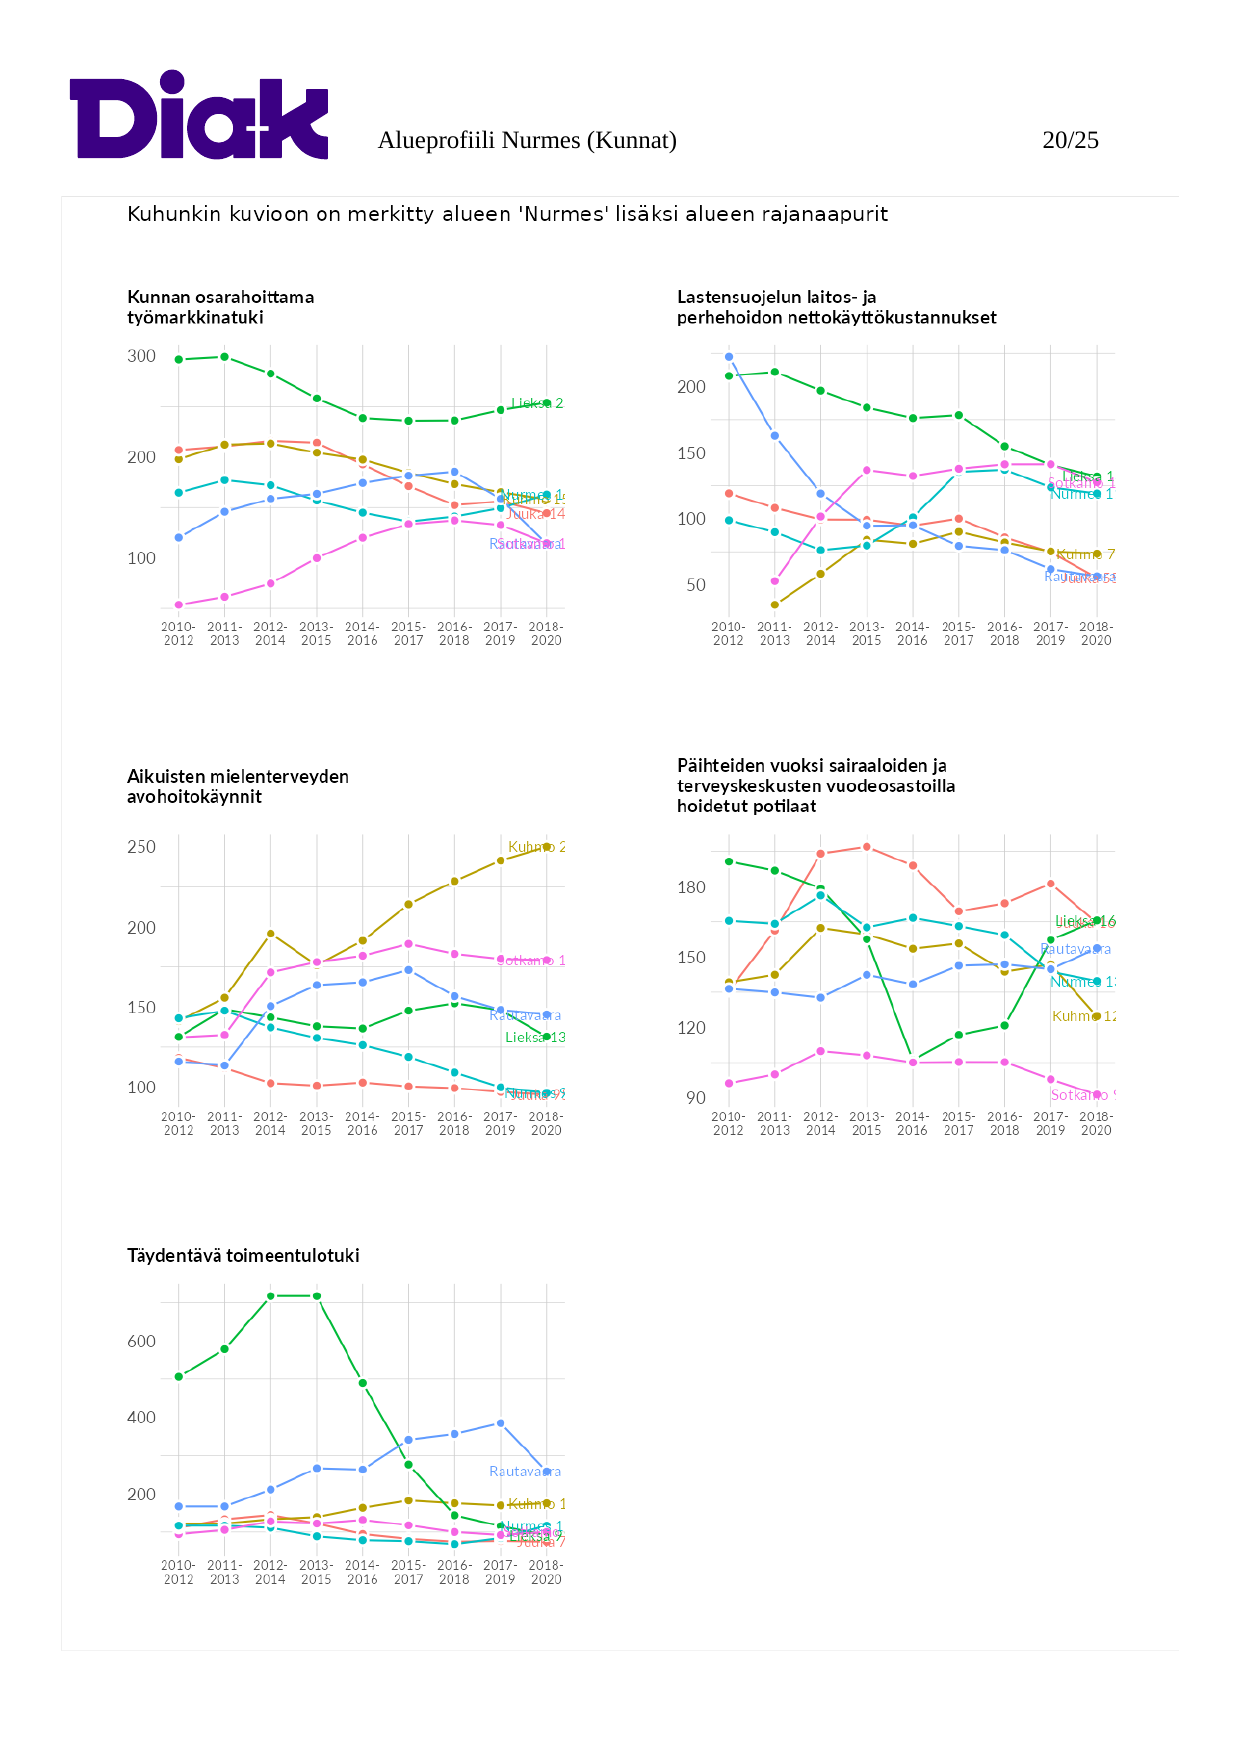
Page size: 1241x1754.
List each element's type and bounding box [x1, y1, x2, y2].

picture [61, 196, 1179, 1651]
